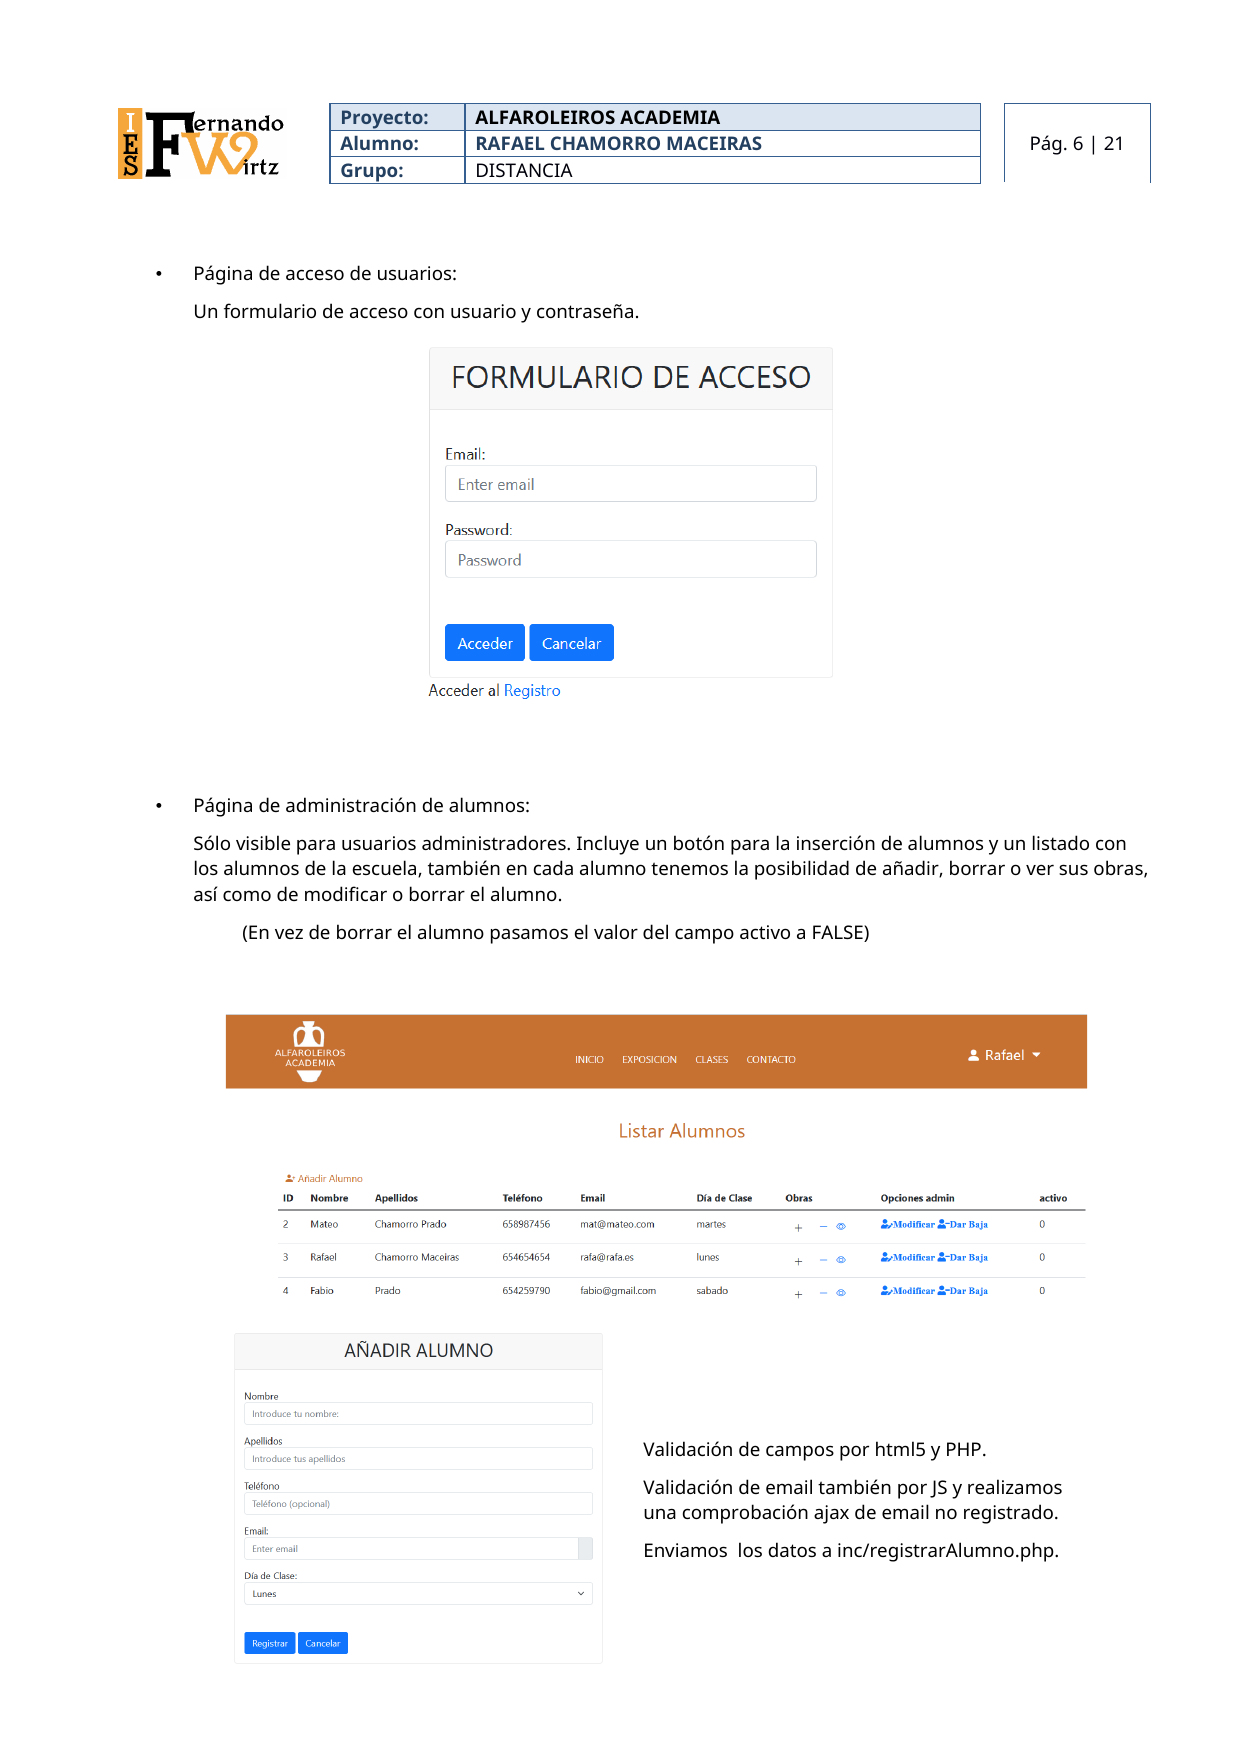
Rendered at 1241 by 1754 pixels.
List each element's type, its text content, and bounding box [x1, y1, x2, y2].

picture [227, 1324, 609, 1673]
text Validación de email también por JS y realizamos una comprobación ajax de email no registrado. [609, 1474, 1152, 1525]
text [118, 1538, 227, 1563]
picture [418, 336, 851, 715]
text (En vez de borrar el alumno pasamos el valor del campo activo a FALSE) [213, 919, 1152, 945]
list Página de administración de alumnos: [156, 792, 1152, 818]
text Enviamos los datos a inc/registrarAlumno.php. [609, 1538, 1152, 1563]
text [118, 1436, 227, 1462]
list Sólo visible para usuarios administradores. Incluye un botón para la inserción de alumnos y un listado con los alumnos de la escuela, también en cada alumno tenemos la posibilidad de añadir, borrar o ver sus obras, así como de modificar o borrar el alumno. [156, 830, 1152, 907]
picture [118, 108, 287, 179]
text [118, 1474, 227, 1525]
list Página de acceso de usuarios: [156, 260, 1152, 285]
list Un formulario de acceso con usuario y contraseña. [156, 298, 1152, 323]
text Validación de campos por html5 y PHP. [609, 1436, 1152, 1462]
picture [225, 1014, 1088, 1310]
